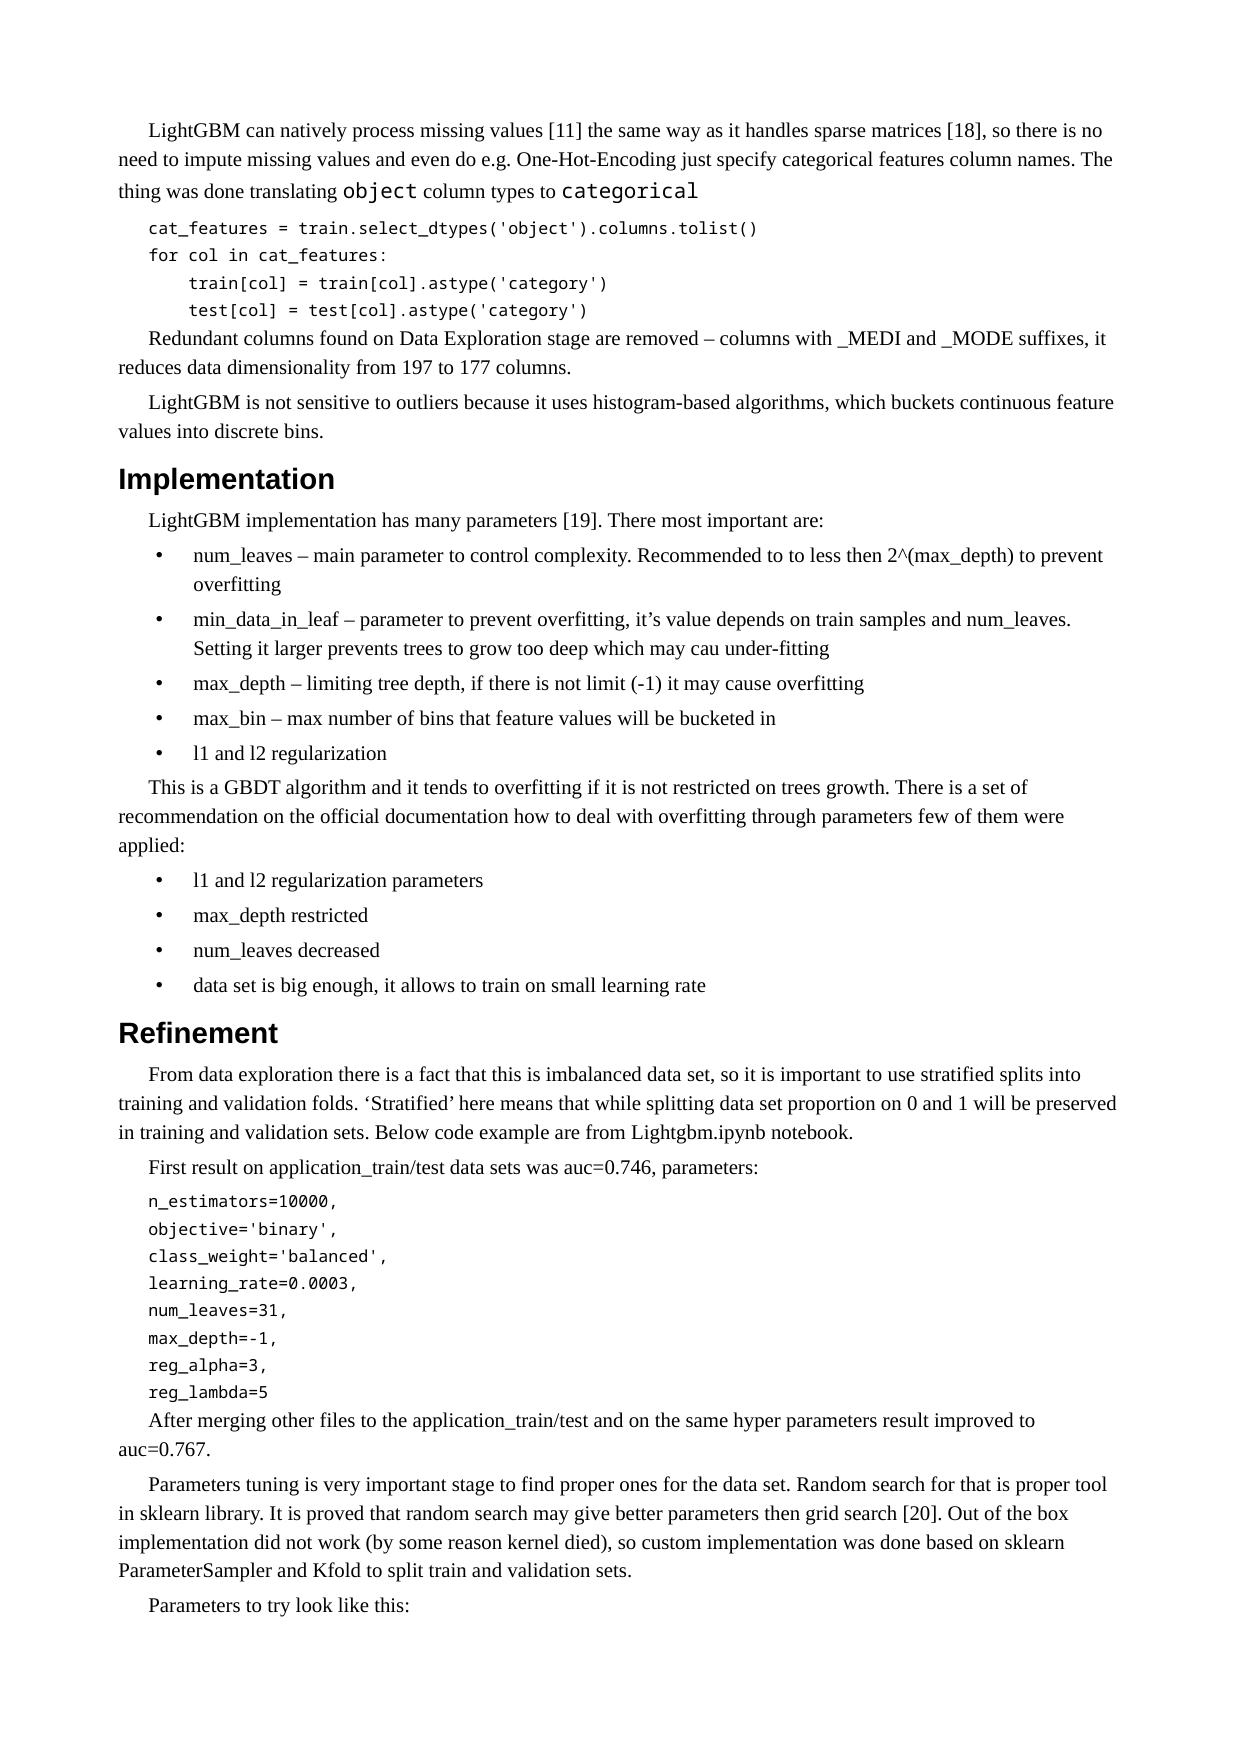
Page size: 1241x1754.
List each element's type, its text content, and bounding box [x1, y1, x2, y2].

text reg_alpha=3, [118, 1353, 1122, 1376]
text learning_rate=0.0003, [118, 1272, 1122, 1294]
text Parameters to try look like this: [118, 1593, 1122, 1617]
text max_depth=-1, [118, 1326, 1122, 1349]
text Redundant columns found on Data Exploration stage are removed – columns with _MEDI and _MODE suffixes, it reduces data dimensionality from 197 to 177 columns. [118, 326, 1122, 379]
text class_weight='balanced', [118, 1244, 1122, 1267]
list num_leaves – main parameter to control complexity. Recommended to to less then 2^(max_depth) to prevent overfitting [156, 543, 1122, 596]
text n_estimators=10000, [118, 1190, 1122, 1212]
text LightGBM implementation has many parameters [19]. There most important are: [118, 508, 1122, 532]
list max_depth – limiting tree depth, if there is not limit (-1) it may cause overfitting [156, 671, 1122, 695]
text After merging other files to the application_train/test and on the same hyper parameters result improved to auc=0.767. [118, 1408, 1122, 1461]
list l1 and l2 regularization [156, 740, 1122, 764]
text objective='binary', [118, 1217, 1122, 1240]
list num_leaves decreased [156, 938, 1122, 962]
list max_depth restricted [156, 903, 1122, 927]
text num_leaves=31, [118, 1299, 1122, 1322]
text cat_features = train.select_dtypes('object').columns.tolist() [118, 217, 1122, 239]
subtitle Refinement [118, 1016, 1122, 1050]
list max_bin – max number of bins that feature values will be bucketed in [156, 706, 1122, 729]
subtitle Implementation [118, 462, 1122, 496]
text reg_lambda=5 [118, 1381, 1122, 1403]
text LightGBM is not sensitive to outliers because it uses histogram-based algorithms, which buckets continuous feature values into discrete bins. [118, 390, 1122, 443]
list l1 and l2 regularization parameters [156, 868, 1122, 892]
text First result on application_train/test data sets was auc=0.746, parameters: [118, 1155, 1122, 1179]
list data set is big enough, it allows to train on small learning rate [156, 973, 1122, 997]
text From data exploration there is a fact that this is imbalanced data set, so it is important to use stratified splits into training and validation folds. ‘Stratified’ here means that while splitting data set proportion on 0 and 1 will be preserved in training and validation sets. Below code example are from Lightgbm.ipynb notebook. [118, 1062, 1122, 1144]
text test[col] = test[col].astype('category') [118, 299, 1122, 321]
text for col in cat_features: [118, 244, 1122, 267]
list min_data_in_leaf – parameter to prevent overfitting, it’s value depends on train samples and num_leaves. Setting it larger prevents trees to grow too deep which may cau under-fitting [156, 607, 1122, 660]
text Parameters tuning is very important stage to find proper ones for the data set. Random search for that is proper tool in sklearn library. It is proved that random search may give better parameters then grid search [20]. Out of the box implementation did not work (by some reason kernel died), so custom implementation was done based on sklearn ParameterSampler and Kfold to split train and validation sets. [118, 1472, 1122, 1582]
text train[col] = train[col].astype('category') [118, 271, 1122, 294]
text LightGBM can natively process missing values [11] the same way as it handles sparse matrices [18], so there is no need to impute missing values and even do e.g. One-Hot-Encoding just specify categorical features column names. The thing was done translating object column types to categorical [118, 118, 1122, 205]
text This is a GBDT algorithm and it tends to overfitting if it is not restricted on trees growth. There is a set of recommendation on the official documentation how to deal with overfitting through parameters few of them were applied: [118, 775, 1122, 857]
